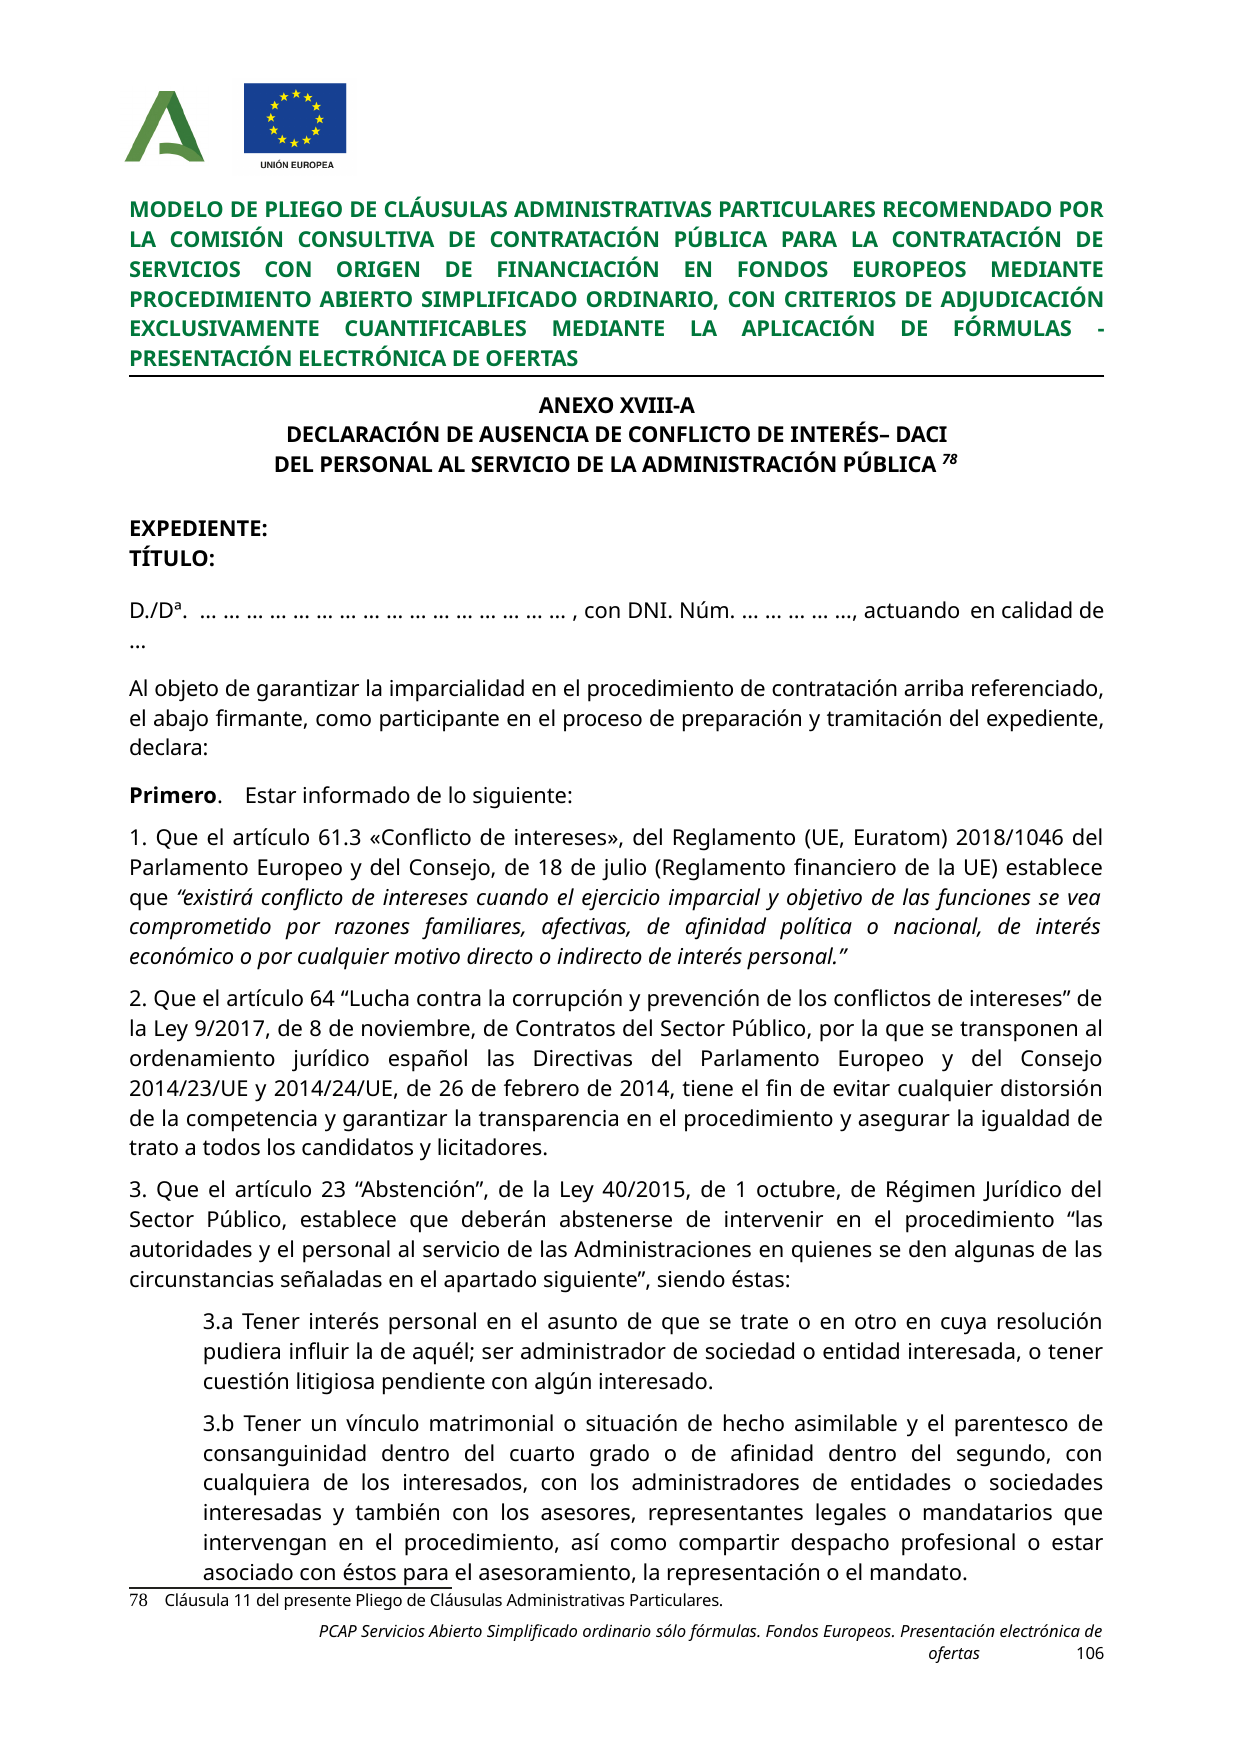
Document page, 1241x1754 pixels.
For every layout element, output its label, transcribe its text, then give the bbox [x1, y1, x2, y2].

text 2. Que el artículo 64 “Lucha contra la corrupción y prevención de los conflictos de intereses” de la Ley 9/2017, de 8 de noviembre, de Contratos del Sector Público, por la que se transponen al ordenamiento jurídico español las Directivas del Parlamento Europeo y del Consejo 2014/23/UE y 2014/24/UE, de 26 de febrero de 2014, tiene el fin de evitar cualquier distorsión de la competencia y garantizar la transparencia en el procedimiento y asegurar la igualdad de trato a todos los candidatos y licitadores. [129, 983, 1104, 1162]
text 3.b Tener un vínculo matrimonial o situación de hecho asimilable y el parentesco de consanguinidad dentro del cuarto grado o de afinidad dentro del segundo, con cualquiera de los interesados, con los administradores de entidades o sociedades interesadas y también con los asesores, representantes legales o mandatarios que intervengan en el procedimiento, así como compartir despacho profesional o estar asociado con éstos para el asesoramiento, la representación o el mandato. [203, 1408, 1104, 1587]
text Al objeto de garantizar la imparcialidad en el procedimiento de contratación arriba referenciado, el abajo firmante, como participante en el proceso de preparación y tramitación del expediente, declara: [129, 673, 1104, 762]
text DECLARACIÓN DE AUSENCIA DE CONFLICTO DE INTERÉS– DACI [129, 419, 1104, 449]
text TÍTULO: [129, 543, 1104, 573]
text Cláusula 11 del presente Pliego de Cláusulas Administrativas Particulares. [129, 1588, 1104, 1611]
picture [232, 78, 358, 176]
text DEL PERSONAL AL SERVICIO DE LA ADMINISTRACIÓN PÚBLICA [129, 449, 1104, 479]
text 3.a Tener interés personal en el asunto de que se trate o en otro en cuya resolución pudiera influir la de aquél; ser administrador de sociedad o entidad interesada, o tener cuestión litigiosa pendiente con algún interesado. [203, 1306, 1104, 1395]
text 1. Que el artículo 61.3 «Conflicto de intereses», del Reglamento (UE, Euratom) 2018/1046 del Parlamento Europeo y del Consejo, de 18 de julio (Reglamento financiero de la UE) establece que “existirá conflicto de intereses cuando el ejercicio imparcial y objetivo de las funciones se vea comprometido por razones familiares, afectivas, de afinidad política o nacional, de interés económico o por cualquier motivo directo o indirecto de interés personal.” [129, 822, 1104, 971]
text 3. Que el artículo 23 “Abstención”, de la Ley 40/2015, de 1 octubre, de Régimen Jurídico del Sector Público, establece que deberán abstenerse de intervenir en el procedimiento “las autoridades y el personal al servicio de las Administraciones en quienes se den algunas de las circunstancias señaladas en el apartado siguiente”, siendo éstas: [129, 1174, 1104, 1294]
text MODELO DE PLIEGO DE CLÁUSULAS ADMINISTRATIVAS PARTICULARES RECOMENDADO POR LA COMISIÓN CONSULTIVA DE CONTRATACIÓN PÚBLICA PARA LA CONTRATACIÓN DE SERVICIOS CON ORIGEN DE FINANCIACIÓN EN FONDOS EUROPEOS MEDIANTE PROCEDIMIENTO ABIERTO SIMPLIFICADO ORDINARIO, CON CRITERIOS DE ADJUDICACIÓN EXCLUSIVAMENTE CUANTIFICABLES MEDIANTE LA APLICACIÓN DE FÓRMULAS - PRESENTACIÓN ELECTRÓNICA DE OFERTAS [129, 194, 1104, 375]
text EXPEDIENTE: [129, 513, 1104, 543]
picture [120, 86, 209, 166]
text Primero. Estar informado de lo siguiente: [129, 780, 1104, 809]
text ANEXO XVIII-A [129, 390, 1104, 419]
text D./Dª. … … … … … … … … … … … … … … … … , con DNI. Núm. … … … … …, actuando en calidad de … [129, 595, 1104, 655]
